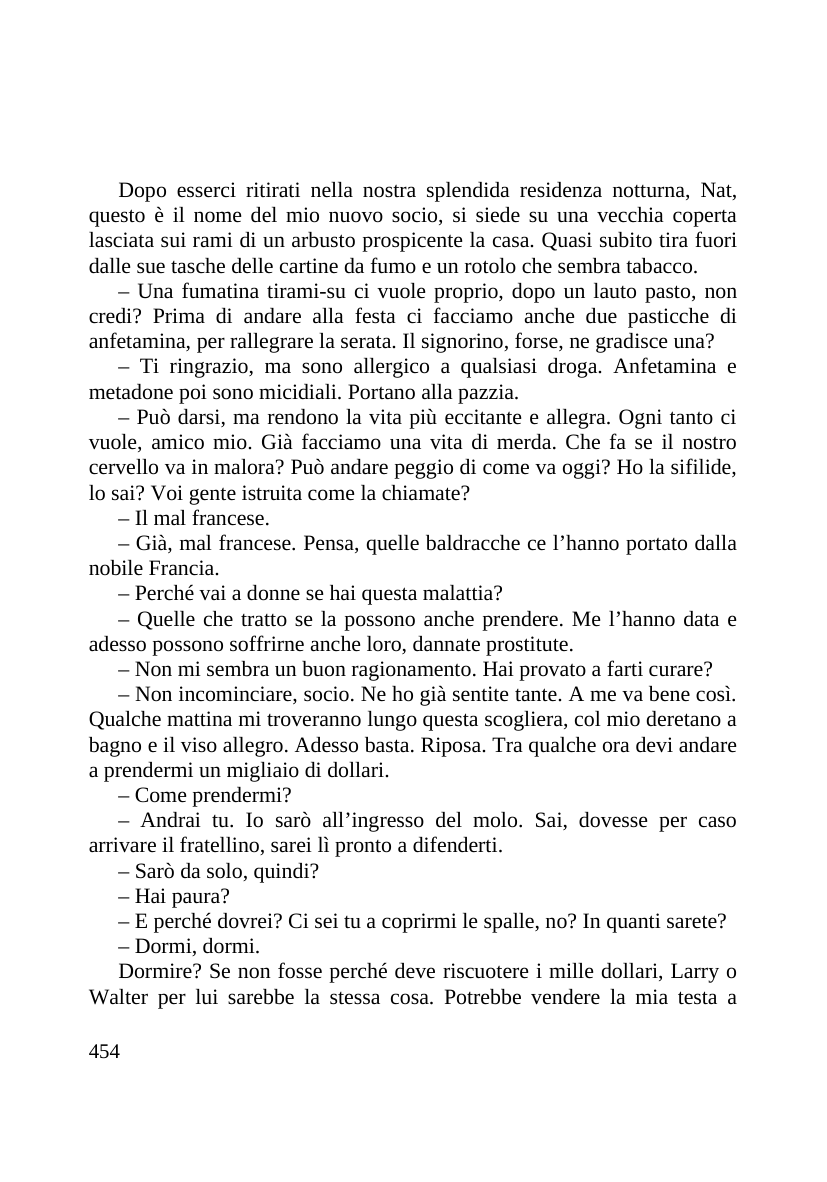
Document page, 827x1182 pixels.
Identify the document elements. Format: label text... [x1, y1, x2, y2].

text – Il mal francese. [88, 505, 738, 530]
text Dopo esserci ritirati nella nostra splendida residenza notturna, Nat, questo è il nome del mio nuovo socio, si siede su una vecchia coperta lasciata sui rami di un arbusto prospicente la casa. Quasi subito tira fuori dalle sue tasche delle cartine da fumo e un rotolo che sembra tabacco. [88, 177, 738, 278]
text – Hai paura? [88, 883, 738, 908]
text – Sarò da solo, quindi? [88, 858, 738, 883]
text – Quelle che tratto se la possono anche prendere. Me l’hanno data e adesso possono soffrirne anche loro, dannate prostitute. [88, 606, 738, 656]
text – Non mi sembra un buon ragionamento. Hai provato a farti curare? [88, 656, 738, 681]
text – Andrai tu. Io sarò all’ingresso del molo. Sai, dovesse per caso arrivare il fratellino, sarei lì pronto a difenderti. [88, 807, 738, 858]
text – E perché dovrei? Ci sei tu a coprirmi le spalle, no? In quanti sarete? [88, 908, 738, 933]
text – Non incominciare, socio. Ne ho già sentite tante. A me va bene così. Qualche mattina mi troveranno lungo questa scogliera, col mio deretano a bagno e il viso allegro. Adesso basta. Riposa. Tra qualche ora devi andare a prendermi un migliaio di dollari. [88, 681, 738, 782]
text – Una fumatina tirami-su ci vuole proprio, dopo un lauto pasto, non credi? Prima di andare alla festa ci facciamo anche due pasticche di anfetamina, per rallegrare la serata. Il signorino, forse, ne gradisce una? [88, 278, 738, 353]
text – Dormi, dormi. [88, 933, 738, 958]
text – Ti ringrazio, ma sono allergico a qualsiasi droga. Anfetamina e metadone poi sono micidiali. Portano alla pazzia. [88, 353, 738, 404]
text – Come prendermi? [88, 782, 738, 807]
text Dormire? Se non fosse perché deve riscuotere i mille dollari, Larry o Walter per lui sarebbe la stessa cosa. Potrebbe vendere la mia testa a [88, 958, 738, 1009]
text – Già, mal francese. Pensa, quelle baldracche ce l’hanno portato dalla nobile Francia. [88, 530, 738, 580]
text – Perché vai a donne se hai questa malattia? [88, 580, 738, 606]
text – Può darsi, ma rendono la vita più eccitante e allegra. Ogni tanto ci vuole, amico mio. Già facciamo una vita di merda. Che fa se il nostro cervello va in malora? Può andare peggio di come va oggi? Ho la sifilide, lo sai? Voi gente istruita come la chiamate? [88, 404, 738, 505]
